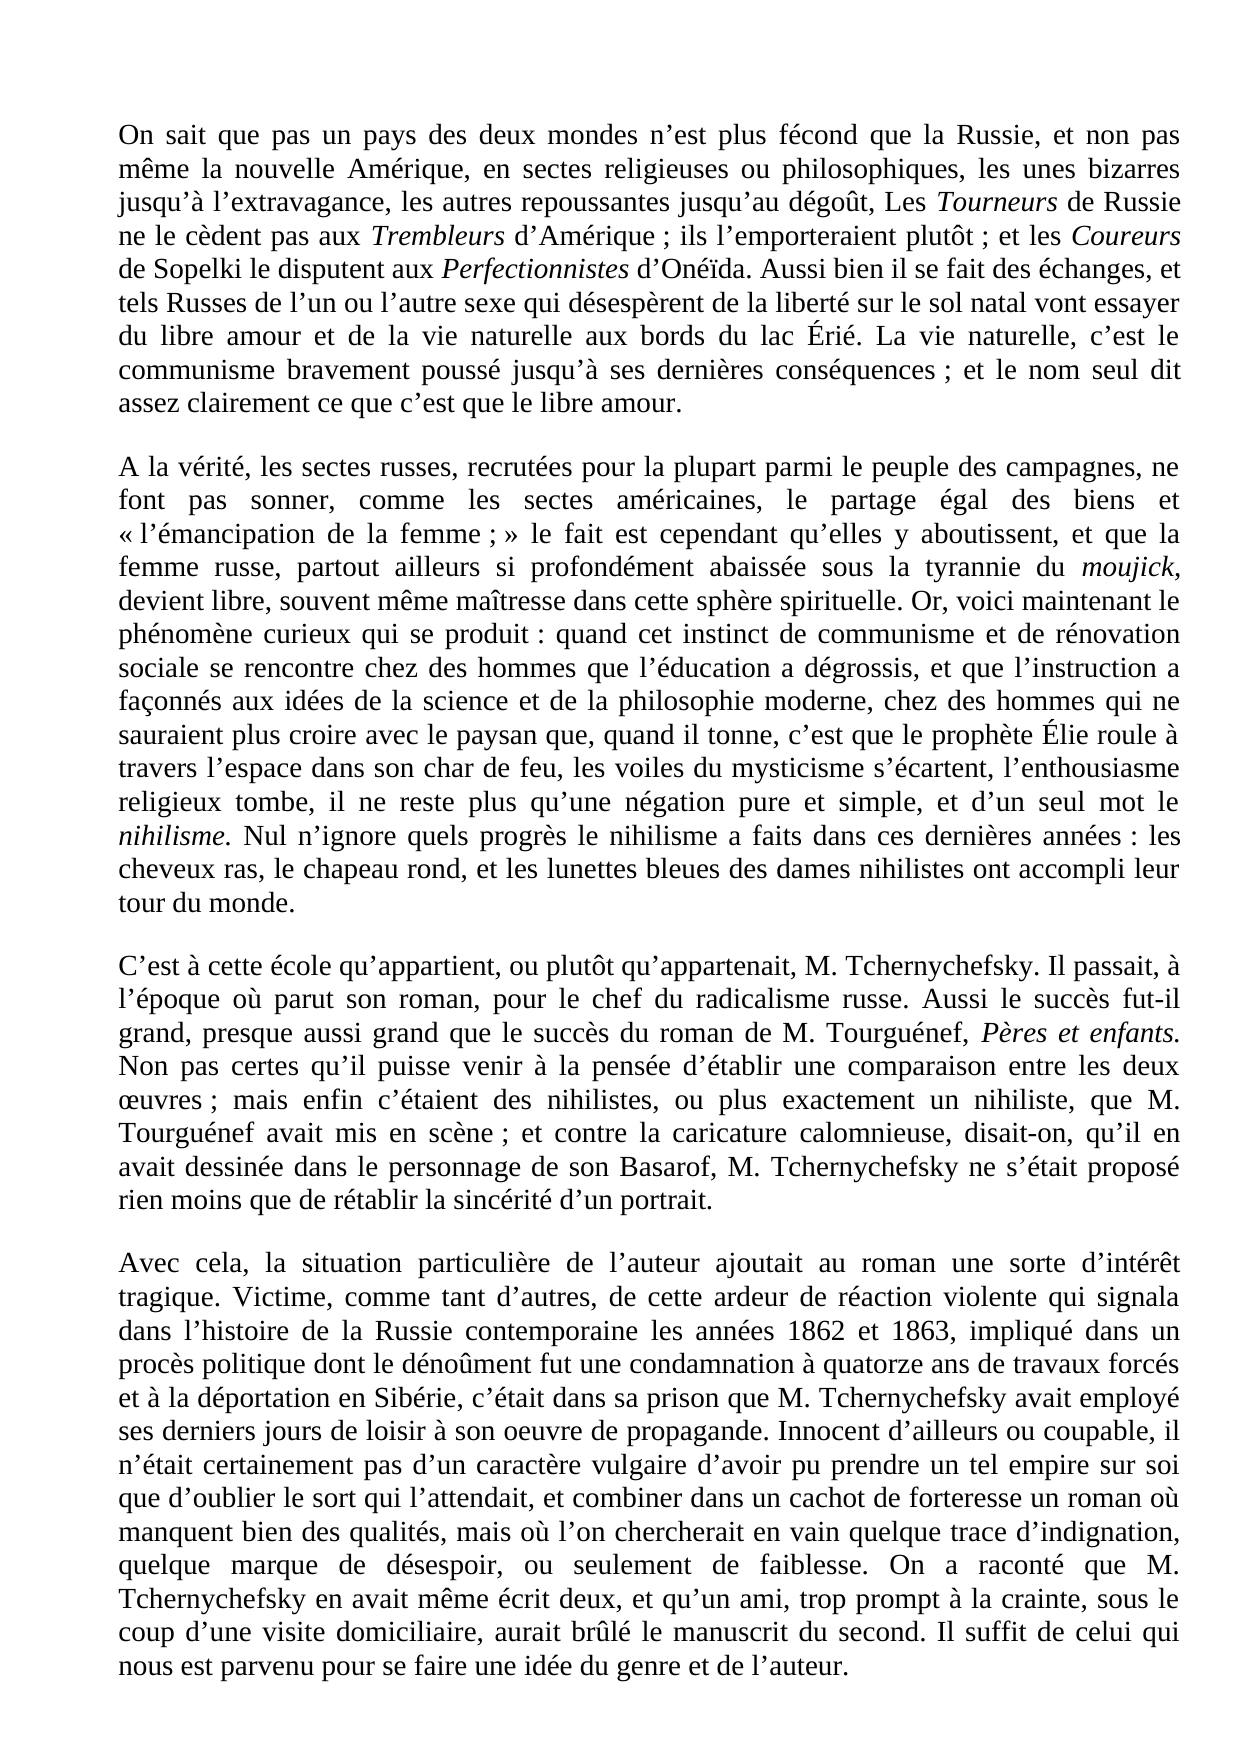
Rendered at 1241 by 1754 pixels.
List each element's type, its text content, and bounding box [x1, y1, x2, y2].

text A la vérité, les sectes russes, recrutées pour la plupart parmi le peuple des campagnes, ne font pas sonner, comme les sectes américaines, le partage égal des biens et « l’émancipation de la femme ; » le fait est cependant qu’elles y aboutissent, et que la femme russe, partout ailleurs si profondément abaissée sous la tyrannie du moujick, devient libre, souvent même maîtresse dans cette sphère spirituelle. Or, voici maintenant le phénomène curieux qui se produit : quand cet instinct de communisme et de rénovation sociale se rencontre chez des hommes que l’éducation a dégrossis, et que l’instruction a façonnés aux idées de la science et de la philosophie moderne, chez des hommes qui ne sauraient plus croire avec le paysan que, quand il tonne, c’est que le prophète Élie roule à travers l’espace dans son char de feu, les voiles du mysticisme s’écartent, l’enthousiasme religieux tombe, il ne reste plus qu’une négation pure et simple, et d’un seul mot le nihilisme. Nul n’ignore quels progrès le nihilisme a faits dans ces dernières années : les cheveux ras, le chapeau rond, et les lunettes bleues des dames nihilistes ont accompli leur tour du monde. [118, 449, 1181, 918]
text Avec cela, la situation particulière de l’auteur ajoutait au roman une sorte d’intérêt tragique. Victime, comme tant d’autres, de cette ardeur de réaction violente qui signala dans l’histoire de la Russie contemporaine les années 1862 et 1863, impliqué dans un procès politique dont le dénoûment fut une condamnation à quatorze ans de travaux forcés et à la déportation en Sibérie, c’était dans sa prison que M. Tchernychefsky avait employé ses derniers jours de loisir à son oeuvre de propagande. Innocent d’ailleurs ou coupable, il n’était certainement pas d’un caractère vulgaire d’avoir pu prendre un tel empire sur soi que d’oublier le sort qui l’attendait, et combiner dans un cachot de forteresse un roman où manquent bien des qualités, mais où l’on chercherait en vain quelque trace d’indignation, quelque marque de désespoir, ou seulement de faiblesse. On a raconté que M. Tchernychefsky en avait même écrit deux, et qu’un ami, trop prompt à la crainte, sous le coup d’une visite domiciliaire, aurait brûlé le manuscrit du second. Il suffit de celui qui nous est parvenu pour se faire une idée du genre et de l’auteur. [118, 1246, 1181, 1682]
text On sait que pas un pays des deux mondes n’est plus fécond que la Russie, et non pas même la nouvelle Amérique, en sectes religieuses ou philosophiques, les unes bizarres jusqu’à l’extravagance, les autres repoussantes jusqu’au dégoût, Les Tourneurs de Russie ne le cèdent pas aux Trembleurs d’Amérique ; ils l’emporteraient plutôt ; et les Coureurs de Sopelki le disputent aux Perfectionnistes d’Onéïda. Aussi bien il se fait des échanges, et tels Russes de l’un ou l’autre sexe qui désespèrent de la liberté sur le sol natal vont essayer du libre amour et de la vie naturelle aux bords du lac Érié. La vie naturelle, c’est le communisme bravement poussé jusqu’à ses dernières conséquences ; et le nom seul dit assez clairement ce que c’est que le libre amour. [118, 117, 1181, 419]
text C’est à cette école qu’appartient, ou plutôt qu’appartenait, M. Tchernychefsky. Il passait, à l’époque où parut son roman, pour le chef du radicalisme russe. Aussi le succès fut-il grand, presque aussi grand que le succès du roman de M. Tourguénef, Pères et enfants. Non pas certes qu’il puisse venir à la pensée d’établir une comparaison entre les deux œuvres ; mais enfin c’étaient des nihilistes, ou plus exactement un nihiliste, que M. Tourguénef avait mis en scène ; et contre la caricature calomnieuse, disait-on, qu’il en avait dessinée dans le personnage de son Basarof, M. Tchernychefsky ne s’était proposé rien moins que de rétablir la sincérité d’un portrait. [118, 948, 1181, 1216]
